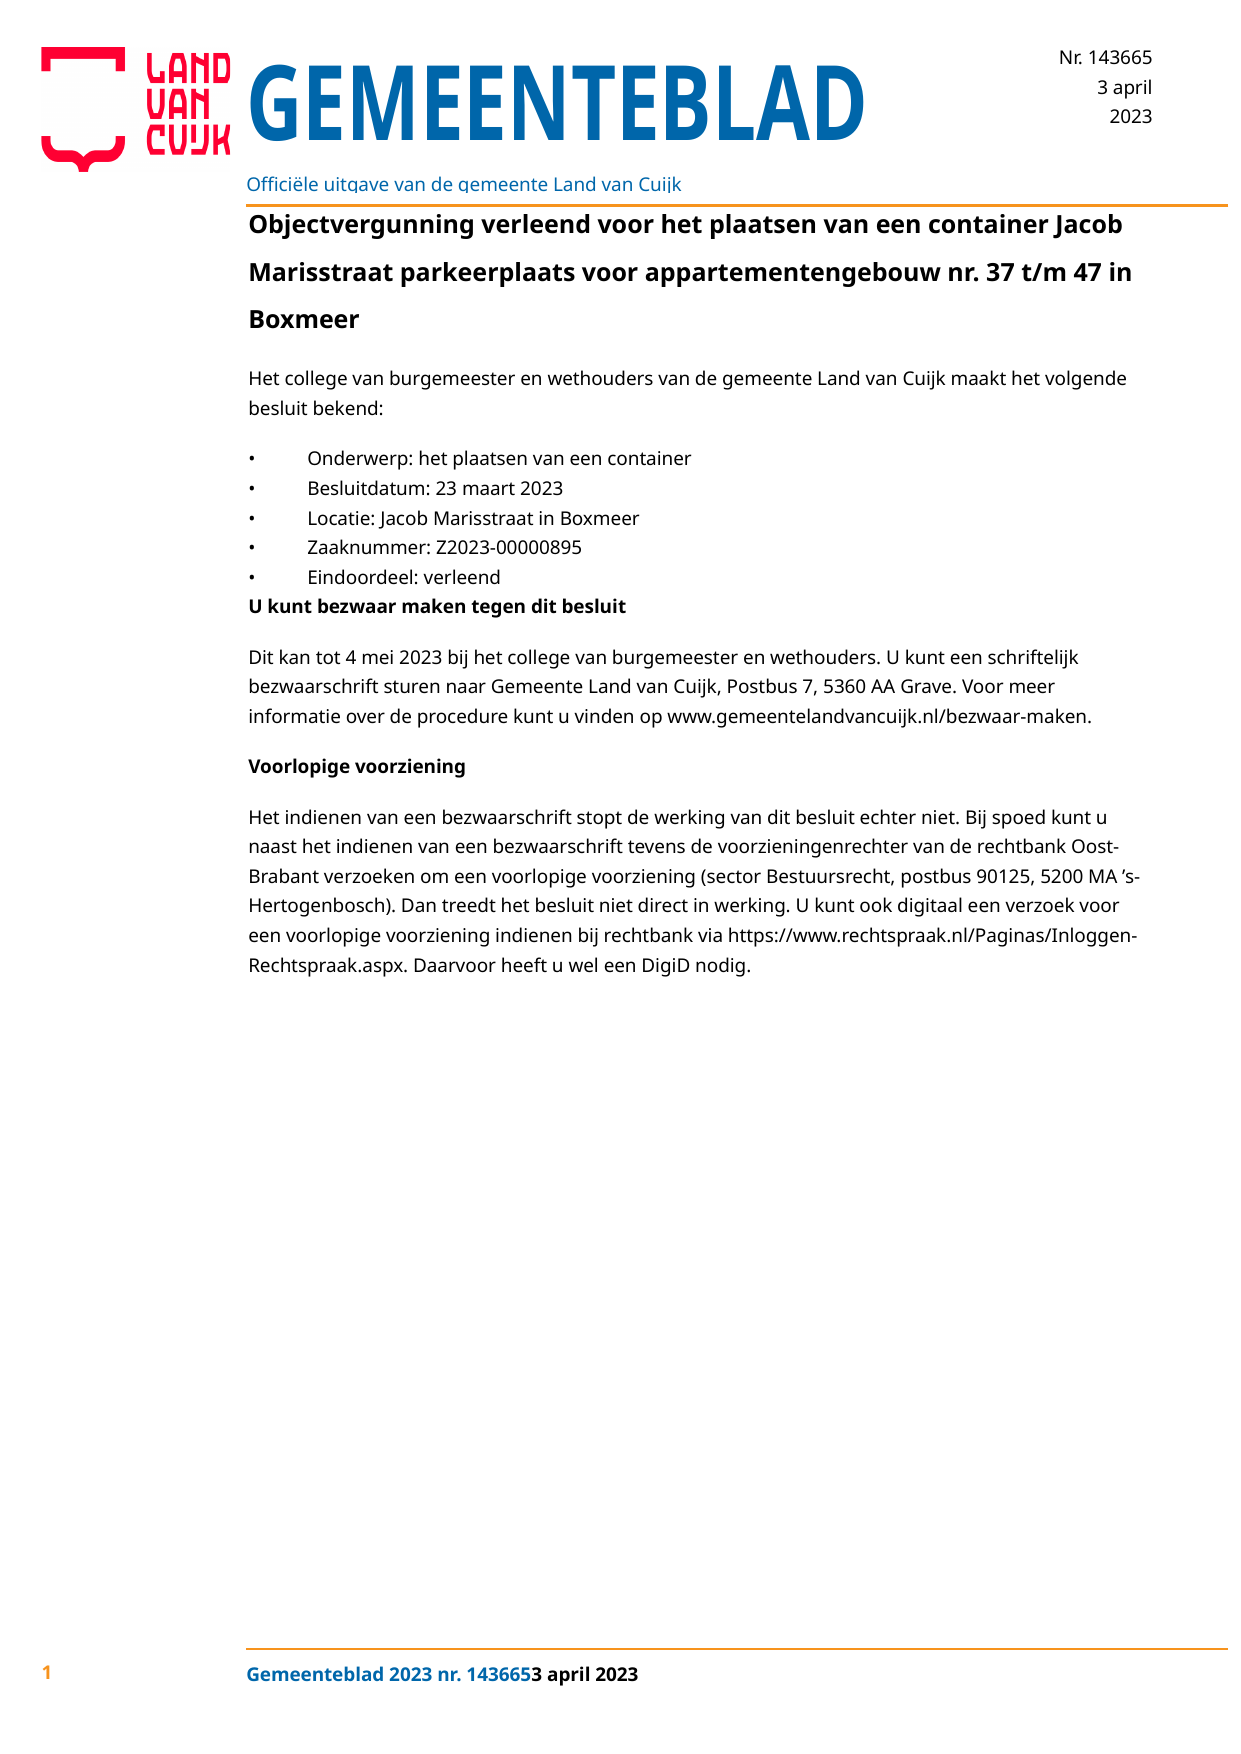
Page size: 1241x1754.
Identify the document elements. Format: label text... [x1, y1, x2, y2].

list Zaaknummer: Z2023-00000895 [248, 534, 1152, 560]
text Objectvergunning verleend voor het plaatsen van een container Jacob Marisstraat parkeerplaats voor appartementengebouw nr. 37 t/m 47 in Boxmeer [248, 207, 1152, 336]
text Voorlopige voorziening [248, 753, 1152, 779]
list Onderwerp: het plaatsen van een container [248, 446, 1152, 471]
text Dit kan tot 4 mei 2023 bij het college van burgemeester en wethouders. U kunt een schriftelijk bezwaarschrift sturen naar Gemeente Land van Cuijk, Postbus 7, 5360 AA Grave. Voor meer informatie over de procedure kunt u vinden op www.gemeentelandvancuijk.nl/bezwaar-maken. [248, 644, 1152, 729]
text U kunt bezwaar maken tegen dit besluit [248, 593, 1152, 619]
picture [41, 47, 231, 172]
text Het college van burgemeester en wethouders van de gemeente Land van Cuijk maakt het volgende besluit bekend: [248, 366, 1152, 421]
text Het indienen van een bezwaarschrift stopt de werking van dit besluit echter niet. Bij spoed kunt u naast het indienen van een bezwaarschrift tevens de voorzieningenrechter van de rechtbank Oost-Brabant verzoeken om een voorlopige voorziening (sector Bestuursrecht, postbus 90125, 5200 MA ’s-Hertogenbosch). Dan treedt het besluit niet direct in werking. U kunt ook digitaal een verzoek voor een voorlopige voorziening indienen bij rechtbank via https://www.rechtspraak.nl/Paginas/Inloggen-Rechtspraak.aspx. Daarvoor heeft u wel een DigiD nodig. [248, 804, 1152, 977]
list Besluitdatum: 23 maart 2023 [248, 475, 1152, 501]
list Locatie: Jacob Marisstraat in Boxmeer [248, 505, 1152, 530]
list Eindoordeel: verleend [248, 564, 1152, 589]
